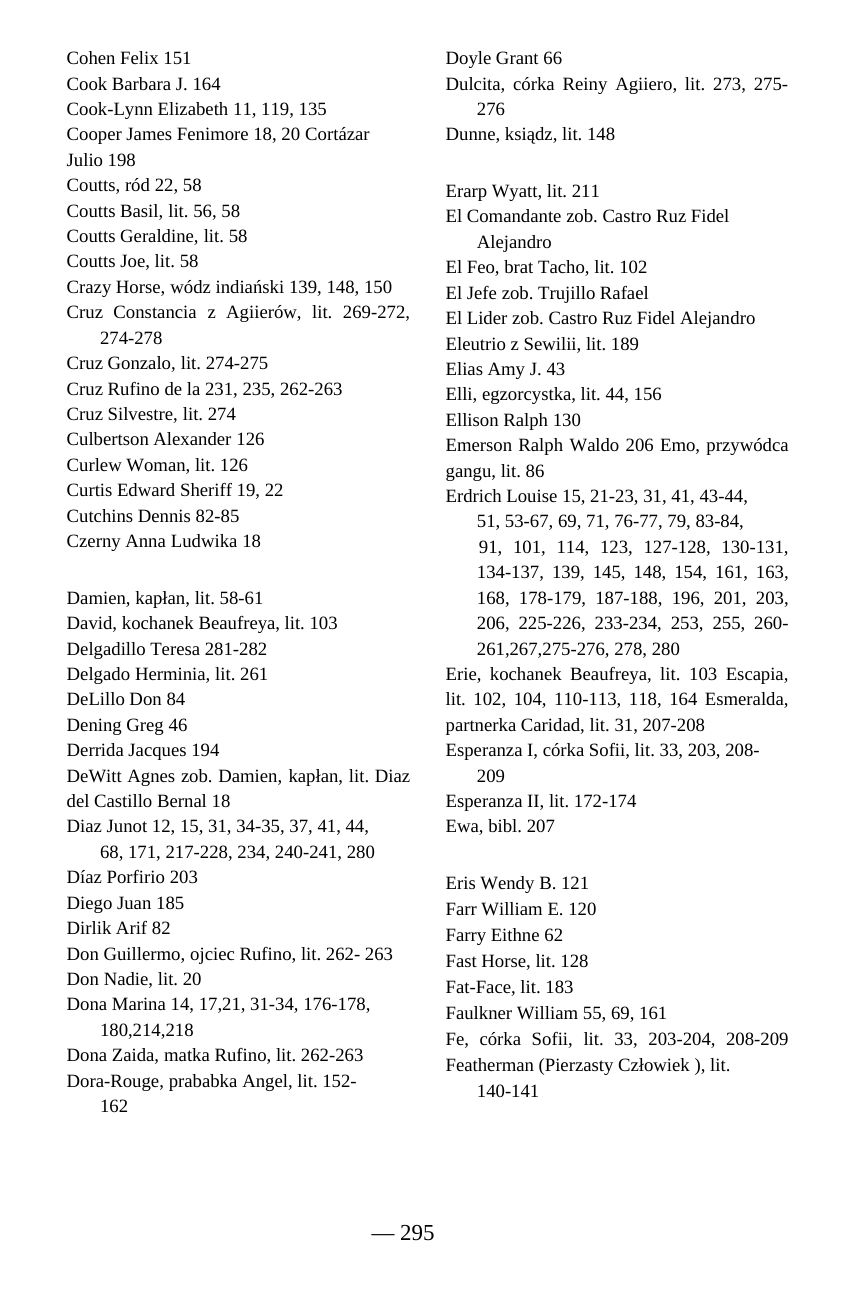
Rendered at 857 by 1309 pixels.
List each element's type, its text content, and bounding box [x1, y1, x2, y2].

text Dening Greg 46 [66, 714, 410, 735]
text Culbertson Alexander 126 [66, 428, 410, 450]
text El Lider zob. Castro Ruz Fidel Alejan­dro [445, 307, 789, 329]
text Crazy Horse, wódz indiański 139, 148, 150 [66, 276, 410, 297]
text Don Guillermo, ojciec Rufino, lit. 262- 263 [66, 942, 410, 964]
text Cruz Silvestre, lit. 274 [66, 403, 410, 424]
text Cruz Constancia z Agiierów, lit. 269-272, 274-278 [66, 301, 410, 348]
text Cooper James Fenimore 18, 20 Cortázar Julio 198 [66, 123, 410, 170]
text David, kochanek Beaufreya, lit. 103 Delgadillo Teresa 281-282 [66, 612, 410, 659]
text Dunne, ksiądz, lit. 148 [445, 123, 789, 145]
text Díaz Porfirio 203 [66, 866, 410, 888]
text Fat-Face, lit. 183 [445, 976, 789, 998]
text Ewa, bibl. 207 [445, 815, 789, 837]
text Emerson Ralph Waldo 206 Emo, przywódca gangu, lit. 86 [445, 434, 789, 481]
text Don Nadie, lit. 20 [66, 968, 410, 989]
text Farr William E. 120 [445, 898, 789, 920]
text Alejandro [445, 231, 789, 252]
text El Feo, brat Tacho, lit. 102 [445, 256, 789, 278]
text Eleutrio z Sewilii, lit. 189 [445, 332, 789, 354]
text Dulcita, córka Reiny Agiiero, lit. 273, 275-276 [445, 72, 789, 119]
text Diego Juan 185 [66, 892, 410, 913]
text Cruz Rufino de la 231, 235, 262-263 [66, 377, 410, 399]
text Farry Eithne 62 [445, 924, 789, 946]
text Esperanza I, córka Sofii, lit. 33, 203, 208- [445, 739, 789, 761]
text 68, 171, 217-228, 234, 240-241, 280 [66, 841, 410, 862]
text Cook-Lynn Elizabeth 11, 119, 135 [66, 98, 410, 119]
text Delgado Herminia, lit. 261 [66, 663, 410, 684]
text Damien, kapłan, lit. 58-61 [66, 587, 410, 608]
text Cohen Felix 151 [66, 47, 410, 69]
text Czerny Anna Ludwika 18 [66, 530, 410, 552]
text Esperanza II, lit. 172-174 [445, 790, 789, 812]
text 209 [445, 764, 789, 786]
text Derrida Jacques 194 [66, 739, 410, 761]
text Curlew Woman, lit. 126 [66, 454, 410, 475]
text Curtis Edward Sheriff 19, 22 [66, 479, 410, 501]
text Dirlik Arif 82 [66, 917, 410, 939]
text Cutchins Dennis 82-85 [66, 504, 410, 526]
text DeLillo Don 84 [66, 688, 410, 710]
text Fe, córka Sofii, lit. 33, 203-204, 208-209 Featherman (Pierzasty Człowiek ), lit. [445, 1028, 789, 1076]
text Coutts Joe, lit. 58 [66, 250, 410, 272]
text Dona Zaida, matka Rufino, lit. 262-263 [66, 1044, 410, 1066]
text Erarp Wyatt, lit. 211 [445, 180, 789, 202]
text Eris Wendy B. 121 [445, 872, 789, 894]
text Coutts, ród 22, 58 [66, 174, 410, 196]
text 162 [66, 1095, 410, 1117]
text — 295 [371, 1219, 445, 1245]
text Diaz Junot 12, 15, 31, 34-35, 37, 41, 44, [66, 815, 410, 837]
text Coutts Basil, lit. 56, 58 [66, 199, 410, 221]
text Erie, kochanek Beaufreya, lit. 103 Escapia, lit. 102, 104, 110-113, 118, 164 Esmeralda, partnerka Caridad, lit. 31, 207-208 [445, 663, 789, 735]
text Elli, egzorcystka, lit. 44, 156 [445, 383, 789, 405]
text Faulkner William 55, 69, 161 [445, 1002, 789, 1024]
text Dona Marina 14, 17,21, 31-34, 176-178, 180,214,218 [66, 993, 410, 1040]
text Doyle Grant 66 [445, 47, 789, 69]
text 51, 53-67, 69, 71, 76-77, 79, 83-84, [445, 510, 789, 532]
text Erdrich Louise 15, 21-23, 31, 41, 43-44, [445, 485, 789, 507]
text Cruz Gonzalo, lit. 274-275 [66, 352, 410, 374]
text El Jefe zob. Trujillo Rafael [445, 282, 789, 303]
text 140-141 [445, 1080, 789, 1102]
text Ellison Ralph 130 [445, 409, 789, 430]
text El Comandante zob. Castro Ruz Fidel [445, 205, 789, 227]
text Dora-Rouge, prababka Angel, lit. 152- [66, 1069, 410, 1091]
text Coutts Geraldine, lit. 58 [66, 225, 410, 247]
text Fast Horse, lit. 128 [445, 950, 789, 972]
text 91, 101, 114, 123, 127-128, 130-131, 134-137, 139, 145, 148, 154, 161, 163, 168, 178-179, 187-188, 196, 201, 203, 206, 225-226, 233-234, 253, 255, 260- 261,267,275-276, 278, 280 [477, 536, 789, 659]
text DeWitt Agnes zob. Damien, kapłan, lit. Diaz del Castillo Bernal 18 [66, 764, 410, 812]
text Elias Amy J. 43 [445, 358, 789, 379]
text Cook Barbara J. 164 [66, 72, 410, 94]
